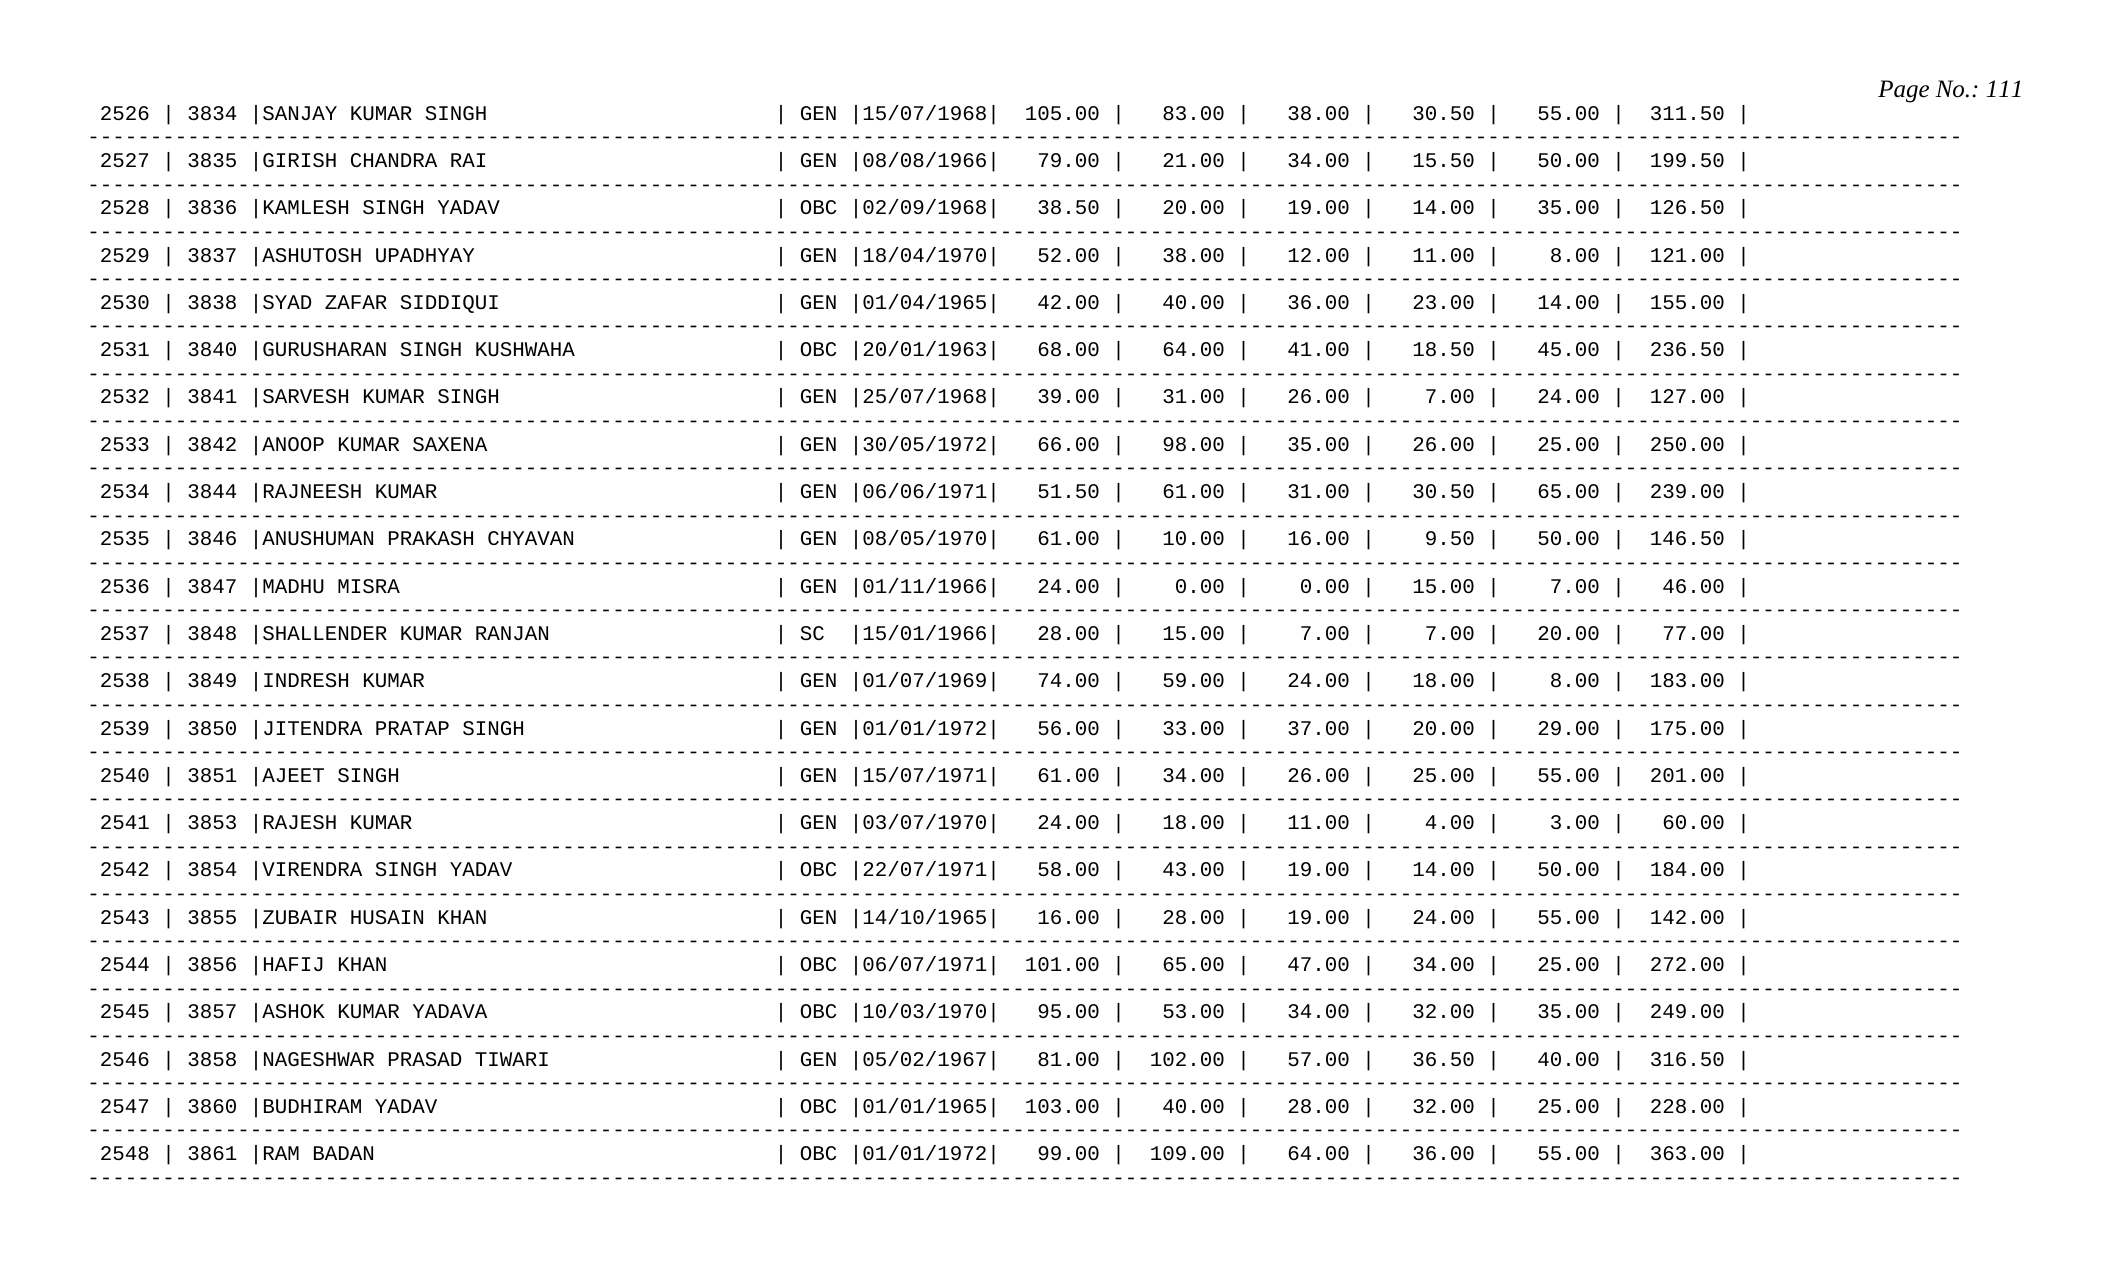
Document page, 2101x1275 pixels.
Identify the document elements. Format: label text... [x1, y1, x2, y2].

text ------------------------------------------------------------------------------------------------------------------------------------------------------ [87, 694, 2025, 717]
text 2535 | 3846 |ANUSHUMAN PRAKASH CHYAVAN | GEN |08/05/1970| 61.00 | 10.00 | 16.00 | 9.50 | 50.00 | 146.50 | [87, 528, 2025, 552]
text ------------------------------------------------------------------------------------------------------------------------------------------------------ [87, 221, 2025, 244]
text ------------------------------------------------------------------------------------------------------------------------------------------------------ [87, 741, 2025, 765]
text 2533 | 3842 |ANOOP KUMAR SAXENA | GEN |30/05/1972| 66.00 | 98.00 | 35.00 | 26.00 | 25.00 | 250.00 | [87, 434, 2025, 457]
text 2543 | 3855 |ZUBAIR HUSAIN KHAN | GEN |14/10/1965| 16.00 | 28.00 | 19.00 | 24.00 | 55.00 | 142.00 | [87, 907, 2025, 930]
text 2534 | 3844 |RAJNEESH KUMAR | GEN |06/06/1971| 51.50 | 61.00 | 31.00 | 30.50 | 65.00 | 239.00 | [87, 481, 2025, 505]
text ------------------------------------------------------------------------------------------------------------------------------------------------------ [87, 788, 2025, 812]
text ------------------------------------------------------------------------------------------------------------------------------------------------------ [87, 1025, 2025, 1048]
text 2539 | 3850 |JITENDRA PRATAP SINGH | GEN |01/01/1972| 56.00 | 33.00 | 37.00 | 20.00 | 29.00 | 175.00 | [87, 717, 2025, 741]
text 2548 | 3861 |RAM BADAN | OBC |01/01/1972| 99.00 | 109.00 | 64.00 | 36.00 | 55.00 | 363.00 | [87, 1143, 2025, 1167]
text ------------------------------------------------------------------------------------------------------------------------------------------------------ [87, 316, 2025, 339]
text ------------------------------------------------------------------------------------------------------------------------------------------------------ [87, 126, 2025, 150]
text ------------------------------------------------------------------------------------------------------------------------------------------------------ [87, 883, 2025, 907]
text 2531 | 3840 |GURUSHARAN SINGH KUSHWAHA | OBC |20/01/1963| 68.00 | 64.00 | 41.00 | 18.50 | 45.00 | 236.50 | [87, 339, 2025, 363]
text ------------------------------------------------------------------------------------------------------------------------------------------------------ [87, 599, 2025, 623]
text ------------------------------------------------------------------------------------------------------------------------------------------------------ [87, 552, 2025, 576]
text ------------------------------------------------------------------------------------------------------------------------------------------------------ [87, 363, 2025, 386]
text 2526 | 3834 |SANJAY KUMAR SINGH | GEN |15/07/1968| 105.00 | 83.00 | 38.00 | 30.50 | 55.00 | 311.50 | [87, 103, 2025, 126]
text ------------------------------------------------------------------------------------------------------------------------------------------------------ [87, 1072, 2025, 1096]
text 2547 | 3860 |BUDHIRAM YADAV | OBC |01/01/1965| 103.00 | 40.00 | 28.00 | 32.00 | 25.00 | 228.00 | [87, 1096, 2025, 1119]
text ------------------------------------------------------------------------------------------------------------------------------------------------------ [87, 978, 2025, 1001]
text ------------------------------------------------------------------------------------------------------------------------------------------------------ [87, 505, 2025, 528]
text 2538 | 3849 |INDRESH KUMAR | GEN |01/07/1969| 74.00 | 59.00 | 24.00 | 18.00 | 8.00 | 183.00 | [87, 670, 2025, 694]
text ------------------------------------------------------------------------------------------------------------------------------------------------------ [87, 410, 2025, 434]
text ------------------------------------------------------------------------------------------------------------------------------------------------------ [87, 647, 2025, 670]
text 2527 | 3835 |GIRISH CHANDRA RAI | GEN |08/08/1966| 79.00 | 21.00 | 34.00 | 15.50 | 50.00 | 199.50 | [87, 150, 2025, 174]
text ------------------------------------------------------------------------------------------------------------------------------------------------------ [87, 930, 2025, 954]
text 2546 | 3858 |NAGESHWAR PRASAD TIWARI | GEN |05/02/1967| 81.00 | 102.00 | 57.00 | 36.50 | 40.00 | 316.50 | [87, 1048, 2025, 1072]
text 2542 | 3854 |VIRENDRA SINGH YADAV | OBC |22/07/1971| 58.00 | 43.00 | 19.00 | 14.00 | 50.00 | 184.00 | [87, 859, 2025, 883]
text ------------------------------------------------------------------------------------------------------------------------------------------------------ [87, 457, 2025, 481]
text 2540 | 3851 |AJEET SINGH | GEN |15/07/1971| 61.00 | 34.00 | 26.00 | 25.00 | 55.00 | 201.00 | [87, 765, 2025, 788]
text ------------------------------------------------------------------------------------------------------------------------------------------------------ [87, 174, 2025, 197]
text 2541 | 3853 |RAJESH KUMAR | GEN |03/07/1970| 24.00 | 18.00 | 11.00 | 4.00 | 3.00 | 60.00 | [87, 812, 2025, 836]
text 2536 | 3847 |MADHU MISRA | GEN |01/11/1966| 24.00 | 0.00 | 0.00 | 15.00 | 7.00 | 46.00 | [87, 576, 2025, 599]
text 2528 | 3836 |KAMLESH SINGH YADAV | OBC |02/09/1968| 38.50 | 20.00 | 19.00 | 14.00 | 35.00 | 126.50 | [87, 197, 2025, 221]
text 2532 | 3841 |SARVESH KUMAR SINGH | GEN |25/07/1968| 39.00 | 31.00 | 26.00 | 7.00 | 24.00 | 127.00 | [87, 386, 2025, 410]
text 2530 | 3838 |SYAD ZAFAR SIDDIQUI | GEN |01/04/1965| 42.00 | 40.00 | 36.00 | 23.00 | 14.00 | 155.00 | [87, 292, 2025, 316]
text 2529 | 3837 |ASHUTOSH UPADHYAY | GEN |18/04/1970| 52.00 | 38.00 | 12.00 | 11.00 | 8.00 | 121.00 | [87, 244, 2025, 268]
text 2537 | 3848 |SHALLENDER KUMAR RANJAN | SC |15/01/1966| 28.00 | 15.00 | 7.00 | 7.00 | 20.00 | 77.00 | [87, 623, 2025, 647]
text ------------------------------------------------------------------------------------------------------------------------------------------------------ [87, 1119, 2025, 1143]
text 2544 | 3856 |HAFIJ KHAN | OBC |06/07/1971| 101.00 | 65.00 | 47.00 | 34.00 | 25.00 | 272.00 | [87, 954, 2025, 978]
text ------------------------------------------------------------------------------------------------------------------------------------------------------ [87, 268, 2025, 292]
text ------------------------------------------------------------------------------------------------------------------------------------------------------ [87, 1167, 2025, 1190]
text ------------------------------------------------------------------------------------------------------------------------------------------------------ [87, 836, 2025, 859]
text 2545 | 3857 |ASHOK KUMAR YADAVA | OBC |10/03/1970| 95.00 | 53.00 | 34.00 | 32.00 | 35.00 | 249.00 | [87, 1001, 2025, 1025]
